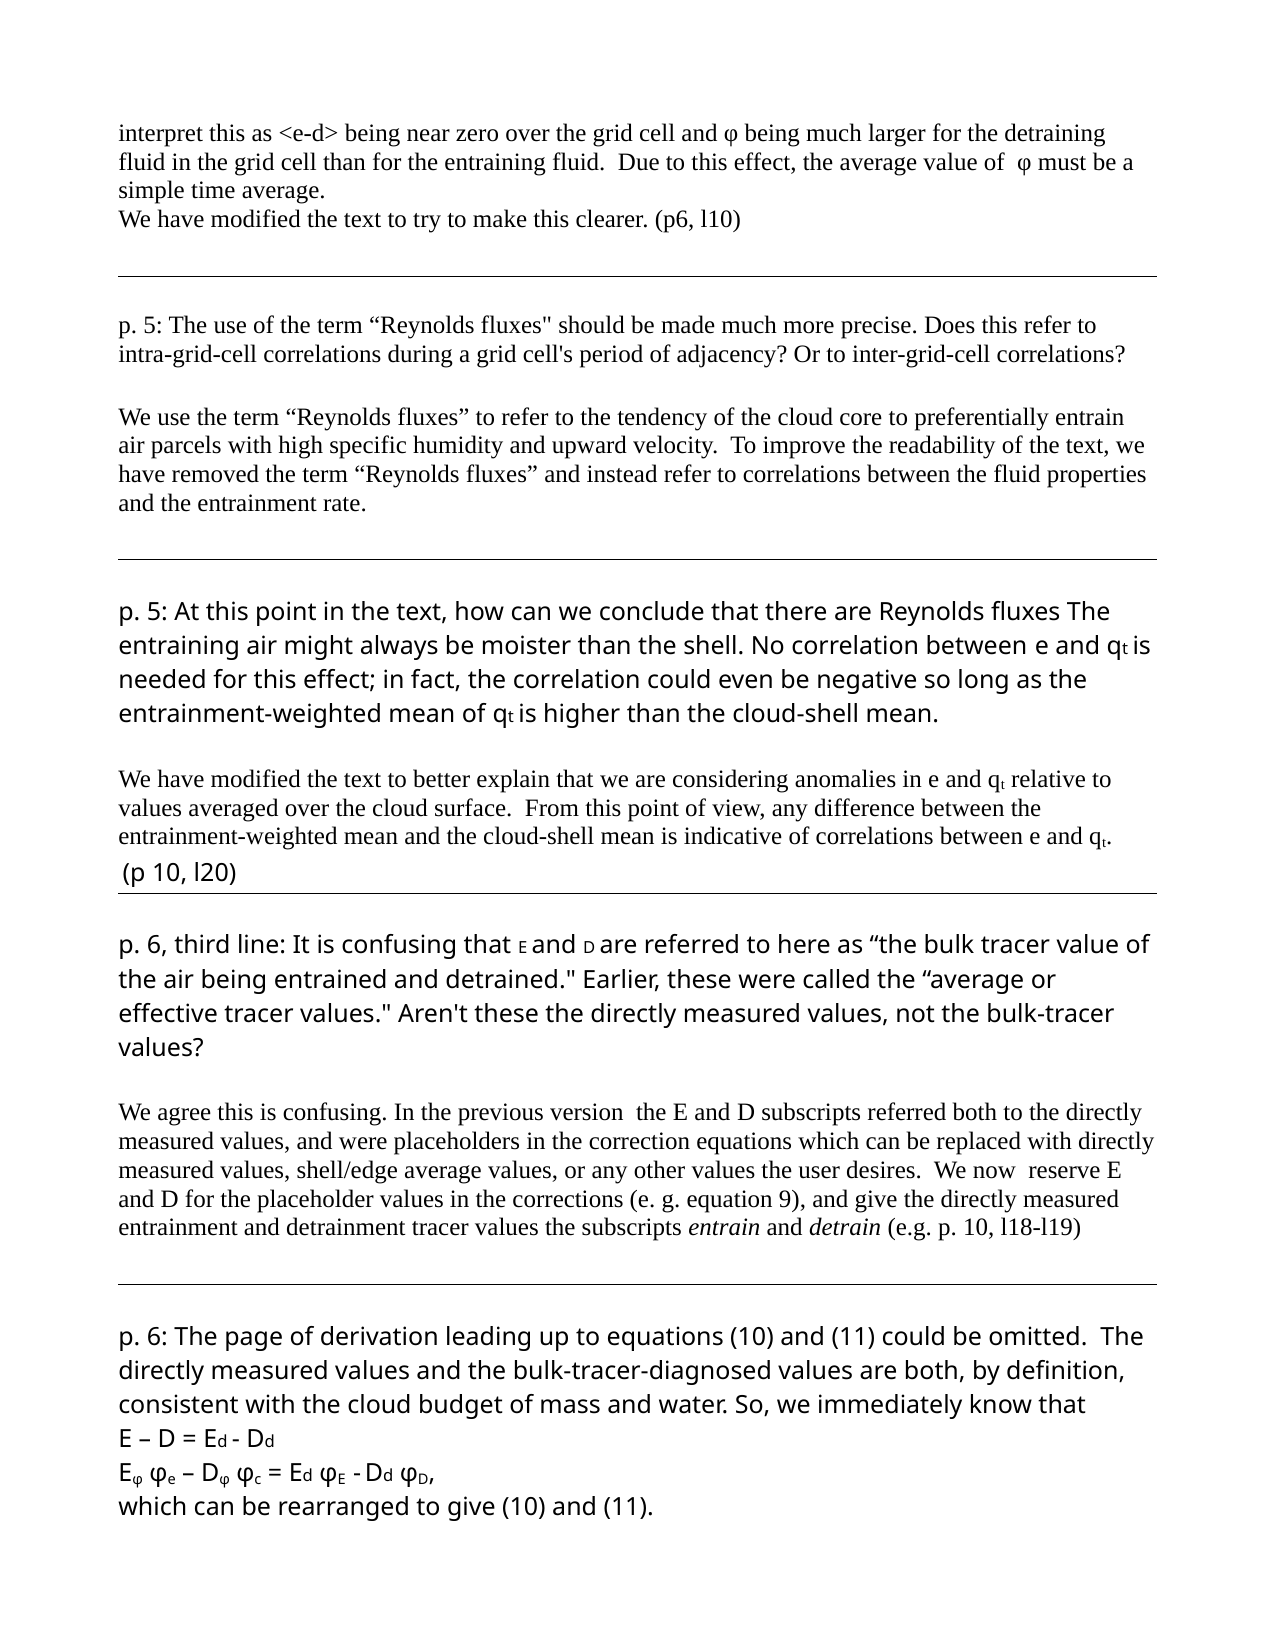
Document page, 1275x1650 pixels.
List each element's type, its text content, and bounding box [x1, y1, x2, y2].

text We use the term “Reynolds fluxes” to refer to the tendency of the cloud core to preferentially entrain air parcels with high specific humidity and upward velocity. To improve the readability of the text, we have removed the term “Reynolds fluxes” and instead refer to correlations between the fluid properties and the entrainment rate. [118, 402, 1157, 517]
text interpret this as <e-d> being near zero over the grid cell and φ being much larger for the detraining fluid in the grid cell than for the entraining fluid. Due to this effect, the average value of φ must be a simple time average. [118, 118, 1157, 204]
text We agree this is confusing. In the previous version the E and D subscripts referred both to the directly measured values, and were placeholders in the correction equations which can be replaced with directly measured values, shell/edge average values, or any other values the user desires. We now reserve E and D for the placeholder values in the corrections (e. g. equation 9), and give the directly measured entrainment and detrainment tracer values the subscripts entrain and detrain (e.g. p. 10, l18-l19) [118, 1097, 1157, 1241]
text p. 5: The use of the term “Reynolds fluxes" should be made much more precise. Does this refer to intra-grid-cell correlations during a grid cell's period of adjacency? Or to inter-grid-cell correlations? [118, 310, 1157, 368]
text E – D = Ed - Dd [118, 1420, 1157, 1454]
text which can be rearranged to give (10) and (11). [118, 1488, 1157, 1523]
text We have modified the text to better explain that we are considering anomalies in e and qt relative to values averaged over the cloud surface. From this point of view, any difference between the entrainment-weighted mean and the cloud-shell mean is indicative of correlations between e and qt. [118, 764, 1157, 850]
text p. 6: The page of derivation leading up to equations (10) and (11) could be omitted. The directly measured values and the bulk-tracer-diagnosed values are both, by definition, consistent with the cloud budget of mass and water. So, we immediately know that [118, 1318, 1157, 1420]
text p. 5: At this point in the text, how can we conclude that there are Reynolds fluxes The entraining air might always be moister than the shell. No correlation between e and qt is needed for this effect; in fact, the correlation could even be negative so long as the entrainment-weighted mean of qt is higher than the cloud-shell mean. [118, 594, 1157, 730]
text We have modified the text to try to make this clearer. (p6, l10) [118, 204, 1157, 233]
text p. 6, third line: It is confusing that E and D are referred to here as “the bulk tracer value of the air being entrained and detrained." Earlier, these were called the “average or effective tracer values." Aren't these the directly measured values, not the bulk-tracer values? [118, 927, 1157, 1063]
text Eφ φe – Dφ φc = Ed φE - Dd φD, [118, 1454, 1157, 1488]
text (p 10, l20) [118, 850, 1157, 893]
